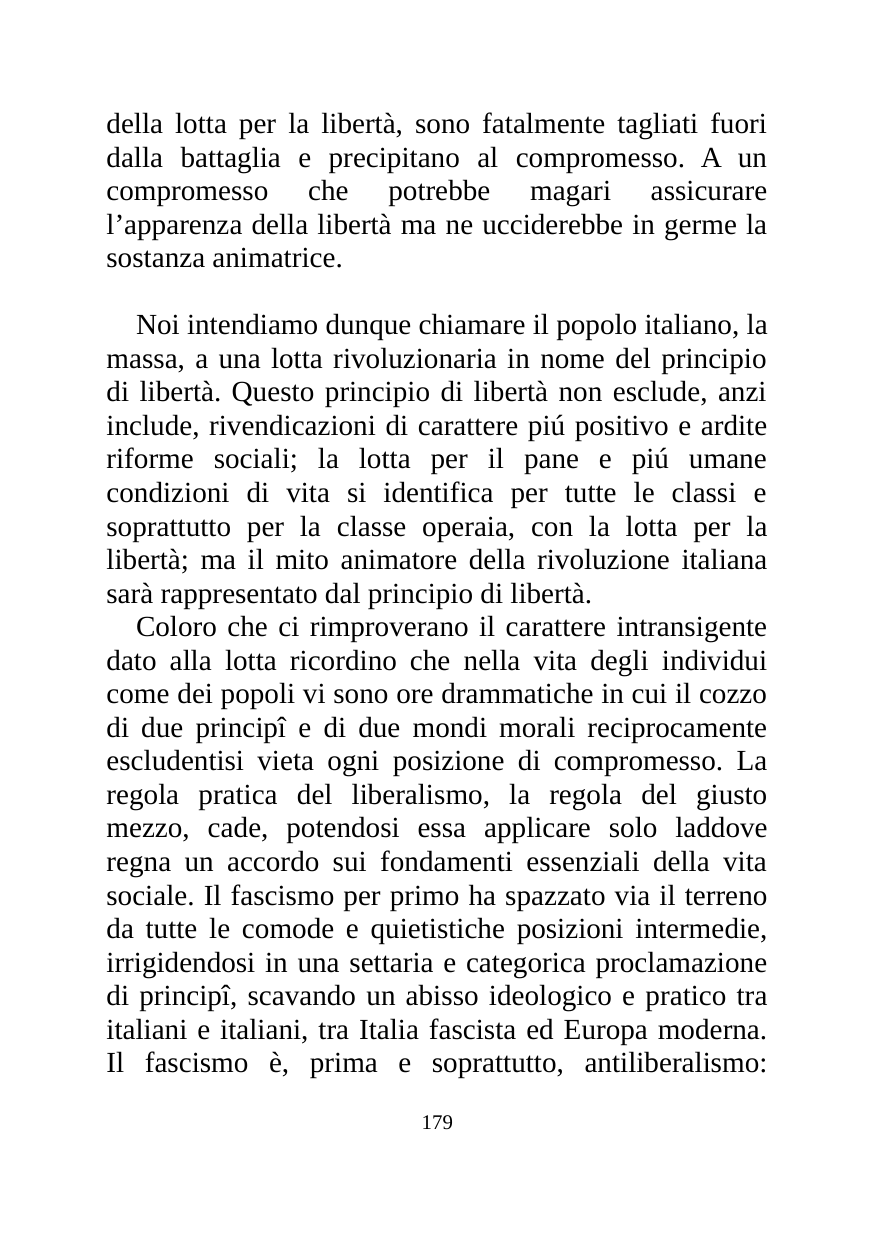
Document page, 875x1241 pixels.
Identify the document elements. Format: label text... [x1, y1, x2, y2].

text della lotta per la libertà, sono fatalmente tagliati fuori dalla battaglia e precipitano al compromesso. A un compromesso che potrebbe magari assicurare l’apparenza della libertà ma ne ucciderebbe in germe la sostanza animatrice. [106, 106, 768, 274]
text Noi intendiamo dunque chiamare il popolo italiano, la massa, a una lotta rivoluzionaria in nome del principio di libertà. Questo principio di libertà non esclude, anzi include, rivendicazioni di carattere piú positivo e ardite riforme sociali; la lotta per il pane e piú umane condizioni di vita si identifica per tutte le classi e soprattutto per la classe operaia, con la lotta per la libertà; ma il mito animatore della rivoluzione italiana sarà rappresentato dal principio di libertà. [106, 307, 768, 609]
text Coloro che ci rimproverano il carattere intransigente dato alla lotta ricordino che nella vita degli individui come dei popoli vi sono ore drammatiche in cui il cozzo di due principî e di due mondi morali reciprocamente escludentisi vieta ogni posizione di compromesso. La regola pratica del liberalismo, la regola del giusto mezzo, cade, potendosi essa applicare solo laddove regna un accordo sui fondamenti essenziali della vita sociale. Il fascismo per primo ha spazzato via il terreno da tutte le comode e quietistiche posizioni intermedie, irrigidendosi in una settaria e categorica proclamazione di principî, scavando un abisso ideologico e pratico tra italiani e italiani, tra Italia fascista ed Europa moderna. Il fascismo è, prima e soprattutto, antiliberalismo: [106, 609, 768, 1079]
